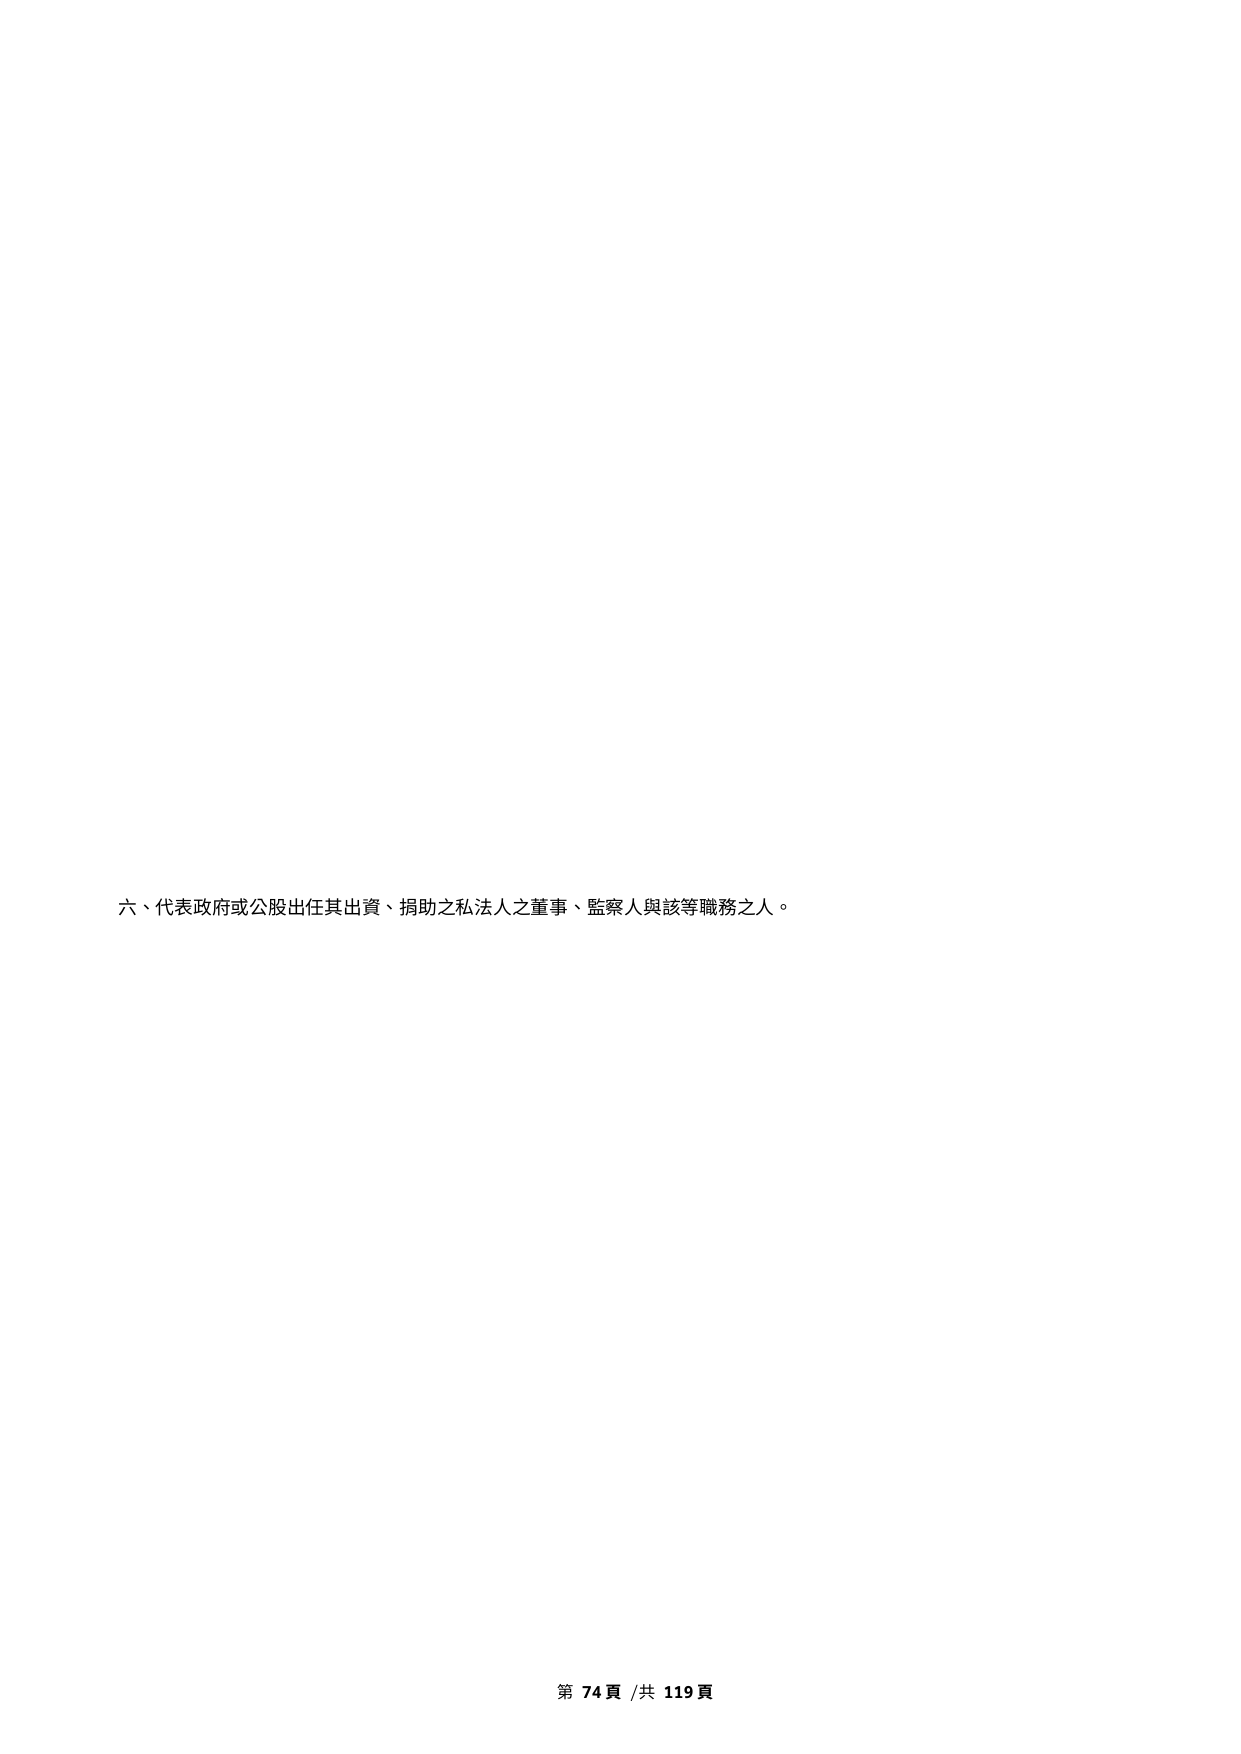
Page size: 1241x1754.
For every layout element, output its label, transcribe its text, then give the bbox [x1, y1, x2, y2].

text 六、代表政府或公股出任其出資、捐助之私法人之董事、監察人與該等職務之人。 [118, 865, 1152, 927]
